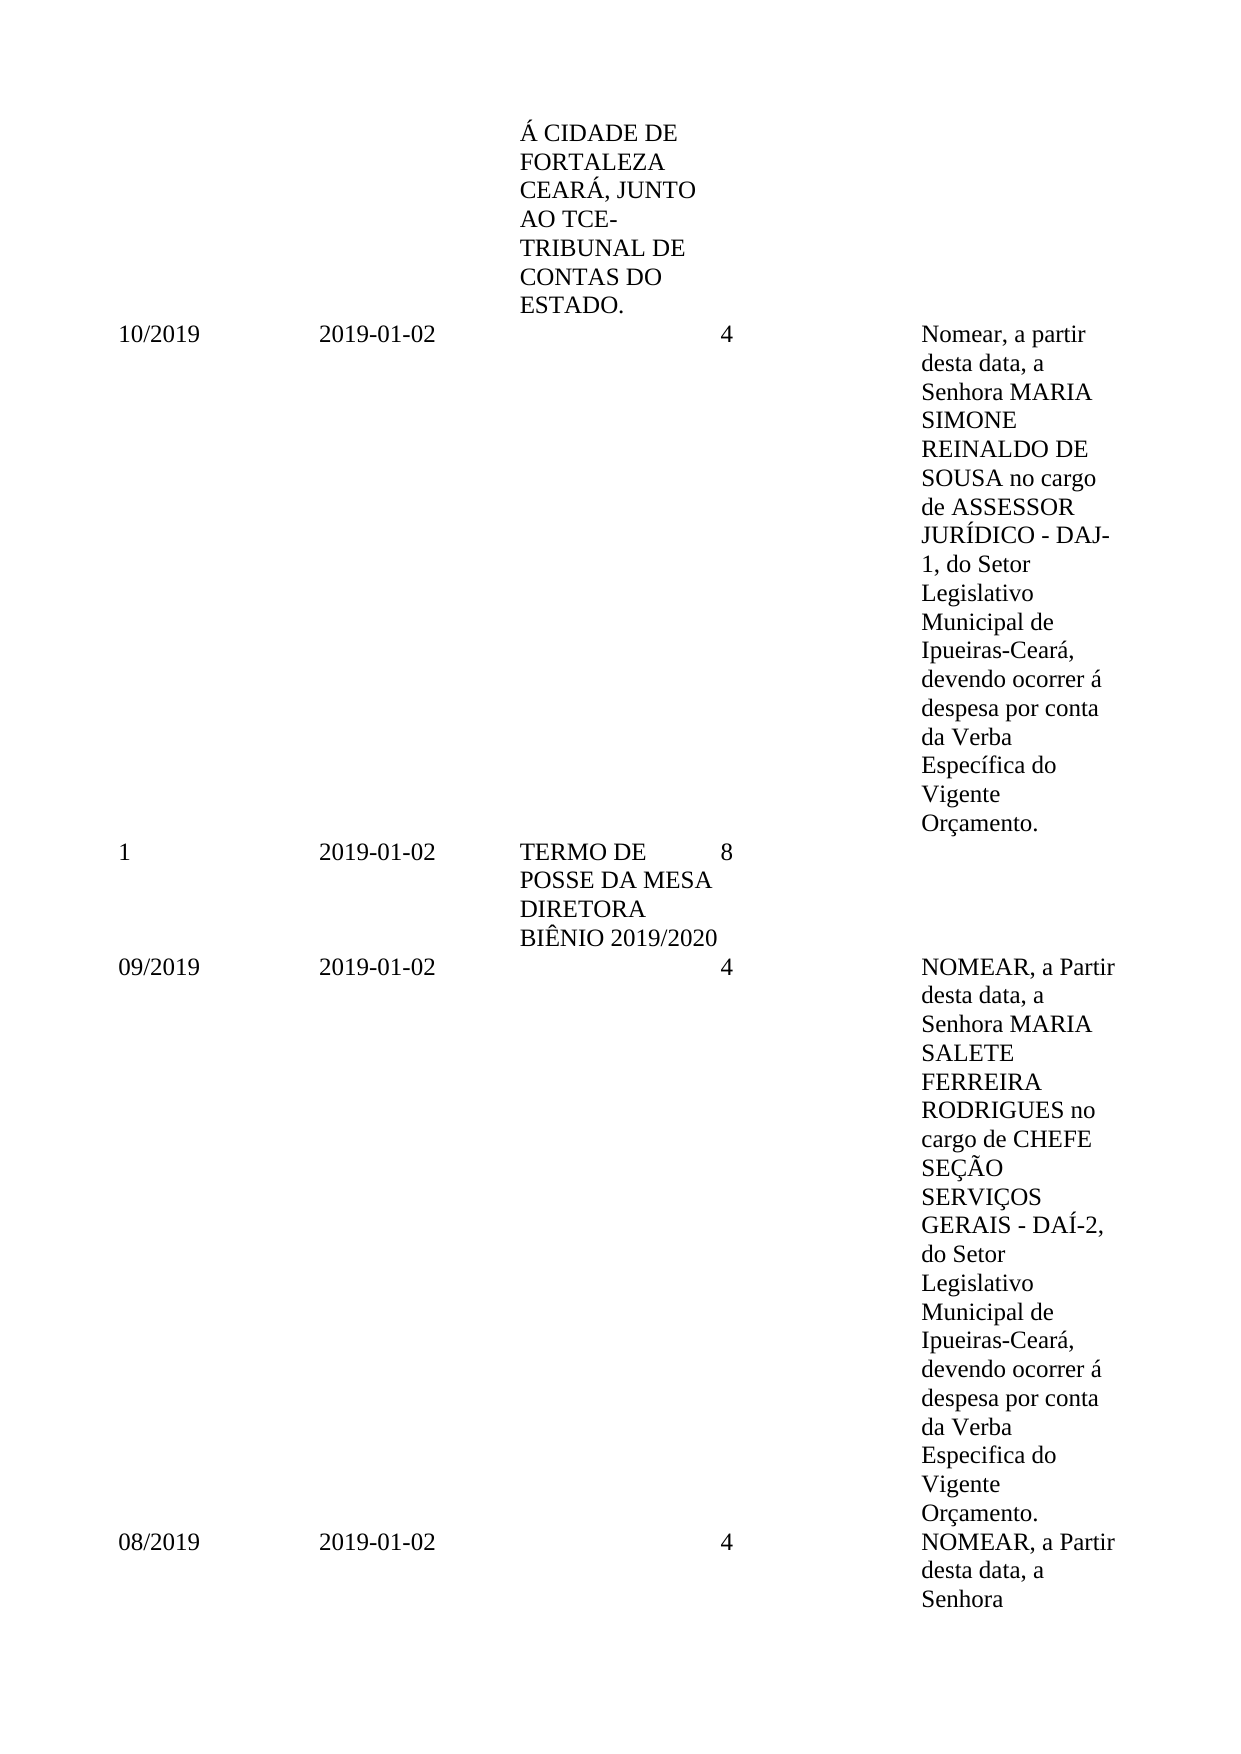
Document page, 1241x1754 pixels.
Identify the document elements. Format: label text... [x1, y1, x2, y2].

table_cell [520, 1527, 720, 1613]
table_cell 08/2019 [118, 1527, 319, 1613]
table_cell 4 [720, 319, 921, 837]
table_cell Nomear, a partir desta data, a Senhora MARIA SIMONE REINALDO DE SOUSA no cargo de ASSESSOR JURÍDICO - DAJ-1, do Setor Legislativo Municipal de Ipueiras-Ceará, devendo ocorrer á despesa por conta da Verba Específica do Vigente Orçamento. [921, 319, 1122, 837]
table_cell 2019-01-02 [319, 1527, 519, 1613]
table_cell 2019-01-02 [319, 837, 519, 952]
table_cell 8 [720, 837, 921, 952]
table_cell NOMEAR, a Partir desta data, a Senhora MARIA SALETE FERREIRA RODRIGUES no cargo de CHEFE SEÇÃO SERVIÇOS GERAIS - DAÍ-2, do Setor Legislativo Municipal de Ipueiras-Ceará, devendo ocorrer á despesa por conta da Verba Especifica do Vigente Orçamento. [921, 952, 1122, 1527]
table_cell 1 [118, 837, 319, 952]
table_cell 4 [720, 952, 921, 1527]
table_cell Á CIDADE DE FORTALEZA CEARÁ, JUNTO AO TCE-TRIBUNAL DE CONTAS DO ESTADO. [520, 118, 720, 319]
table_cell [319, 118, 519, 319]
table_cell [921, 118, 1122, 319]
table_cell [520, 952, 720, 1527]
table_cell 10/2019 [118, 319, 319, 837]
table_cell 09/2019 [118, 952, 319, 1527]
table_cell 4 [720, 1527, 921, 1613]
table_cell 2019-01-02 [319, 319, 519, 837]
table_cell TERMO DE POSSE DA MESA DIRETORA BIÊNIO 2019/2020 [520, 837, 720, 952]
table_cell [921, 837, 1122, 952]
table_cell [520, 319, 720, 837]
table_cell 2019-01-02 [319, 952, 519, 1527]
table_cell [720, 118, 921, 319]
table_cell NOMEAR, a Partir desta data, a Senhora [921, 1527, 1122, 1613]
table_cell [118, 118, 319, 319]
